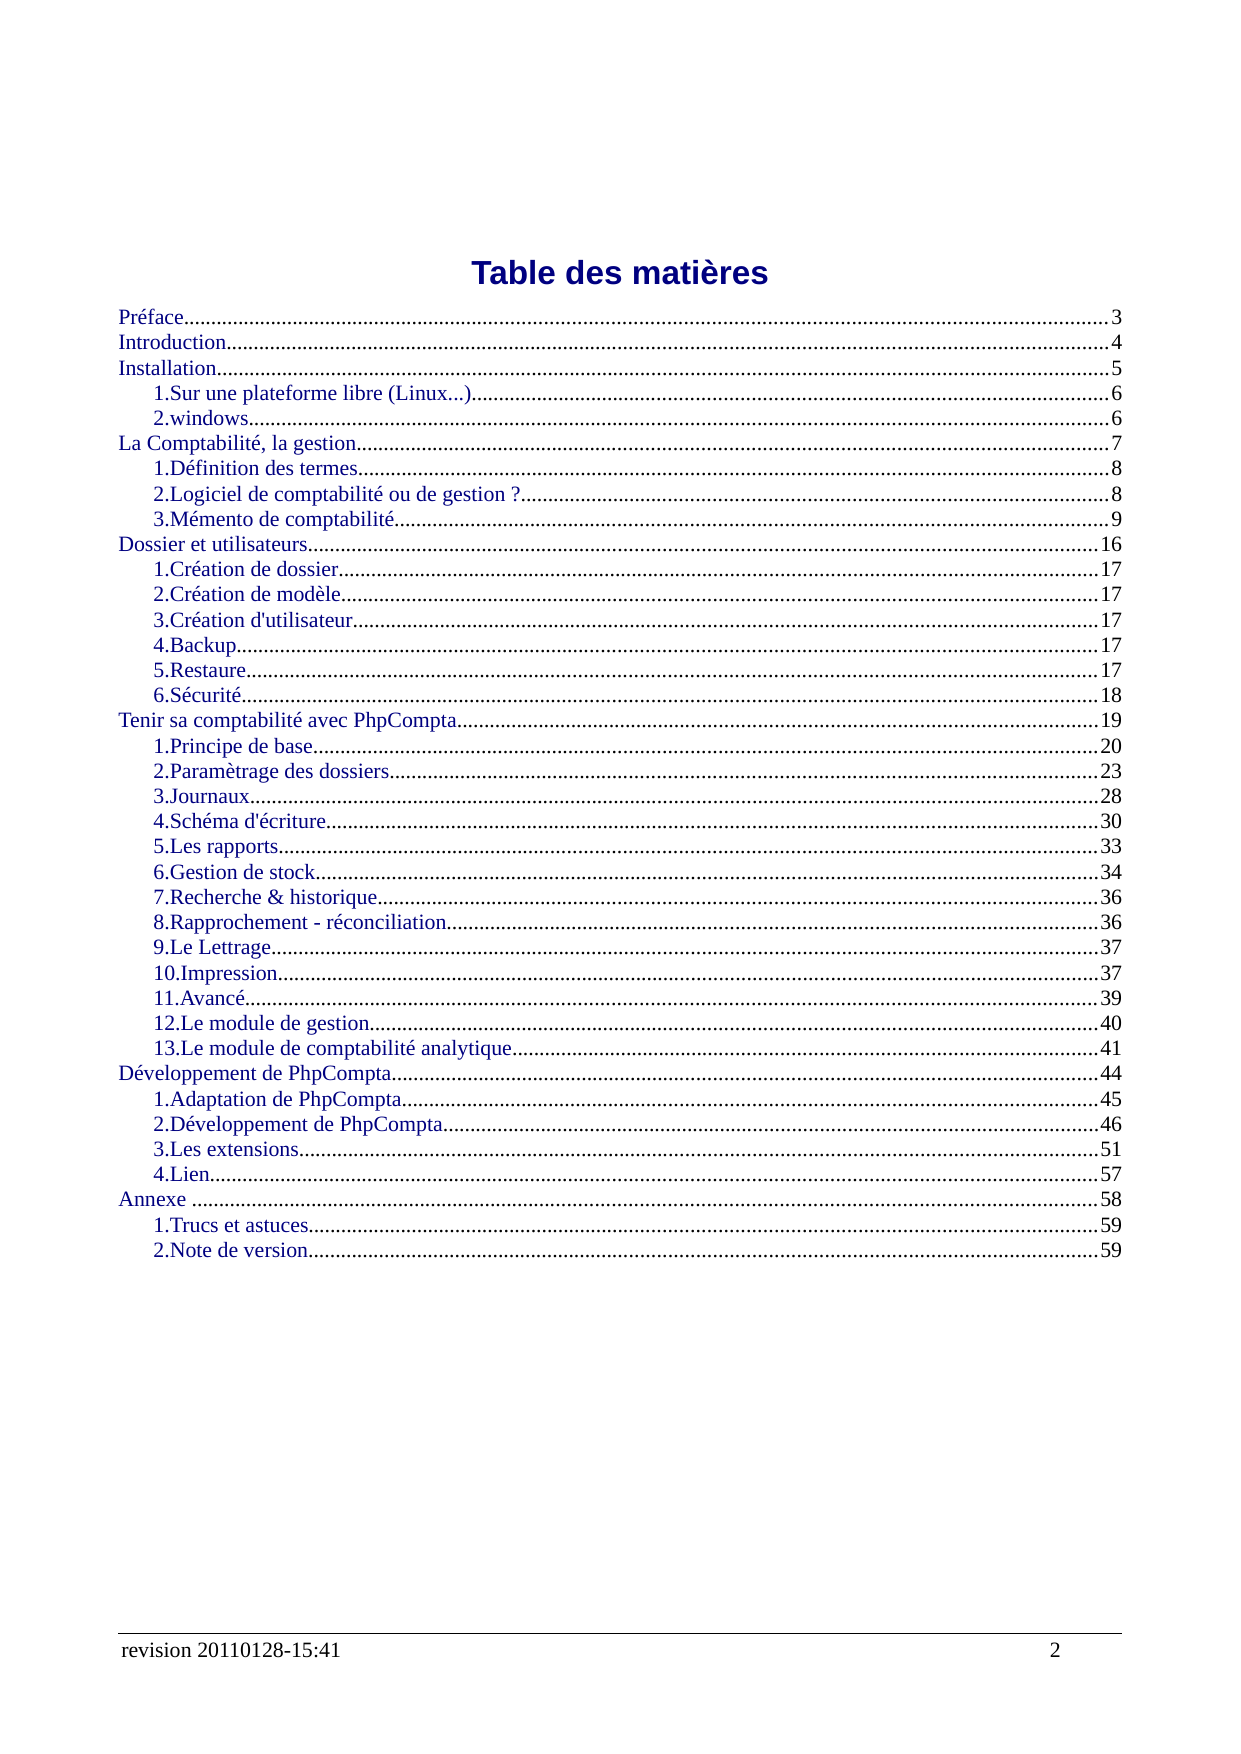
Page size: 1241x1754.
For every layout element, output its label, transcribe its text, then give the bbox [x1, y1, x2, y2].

text 1.Trucs et astuces 59 [148, 1212, 1122, 1237]
text 6.Gestion de stock 34 [148, 859, 1122, 884]
text 8.Rapprochement - réconciliation 36 [148, 909, 1122, 934]
text 7.Recherche & historique 36 [148, 884, 1122, 909]
text 1.Adaptation de PhpCompta 45 [148, 1086, 1122, 1111]
text 2.Développement de PhpCompta 46 [148, 1111, 1122, 1136]
text 5.Restaure 17 [148, 657, 1122, 682]
text 2.Logiciel de comptabilité ou de gestion ? 8 [148, 481, 1122, 506]
text 3.Mémento de comptabilité 9 [148, 506, 1122, 531]
text 9.Le Lettrage 37 [148, 934, 1122, 959]
text 4.Lien 57 [148, 1161, 1122, 1186]
text 12.Le module de gestion 40 [148, 1010, 1122, 1035]
text 6.Sécurité 18 [148, 682, 1122, 707]
text 1.Principe de base 20 [148, 733, 1122, 758]
text 3.Création d'utilisateur 17 [148, 607, 1122, 632]
text 10.Impression 37 [148, 959, 1122, 985]
text Développement de PhpCompta 44 [118, 1060, 1122, 1086]
text 2.windows 6 [148, 405, 1122, 430]
text Annexe 58 [118, 1186, 1122, 1212]
text 11.Avancé 39 [148, 985, 1122, 1010]
text 13.Le module de comptabilité analytique 41 [148, 1035, 1122, 1060]
text 4.Schéma d'écriture 30 [148, 808, 1122, 833]
text 2.Création de modèle 17 [148, 581, 1122, 607]
text 3.Les extensions 51 [148, 1136, 1122, 1161]
text Préface 3 [118, 304, 1122, 329]
text 1.Sur une plateforme libre (Linux...) 6 [148, 380, 1122, 405]
text 1.Définition des termes 8 [148, 455, 1122, 481]
text 5.Les rapports 33 [148, 833, 1122, 859]
text 3.Journaux 28 [148, 783, 1122, 808]
text Introduction 4 [118, 329, 1122, 354]
text La Comptabilité, la gestion 7 [118, 430, 1122, 455]
text Tenir sa comptabilité avec PhpCompta 19 [118, 707, 1122, 733]
text Dossier et utilisateurs 16 [118, 531, 1122, 556]
text 2.Note de version 59 [148, 1237, 1122, 1262]
text 4.Backup 17 [148, 632, 1122, 657]
text 2.Paramètrage des dossiers 23 [148, 758, 1122, 783]
text Installation 5 [118, 354, 1122, 380]
text 1.Création de dossier 17 [148, 556, 1122, 581]
subtitle Table des matières [118, 253, 1122, 292]
